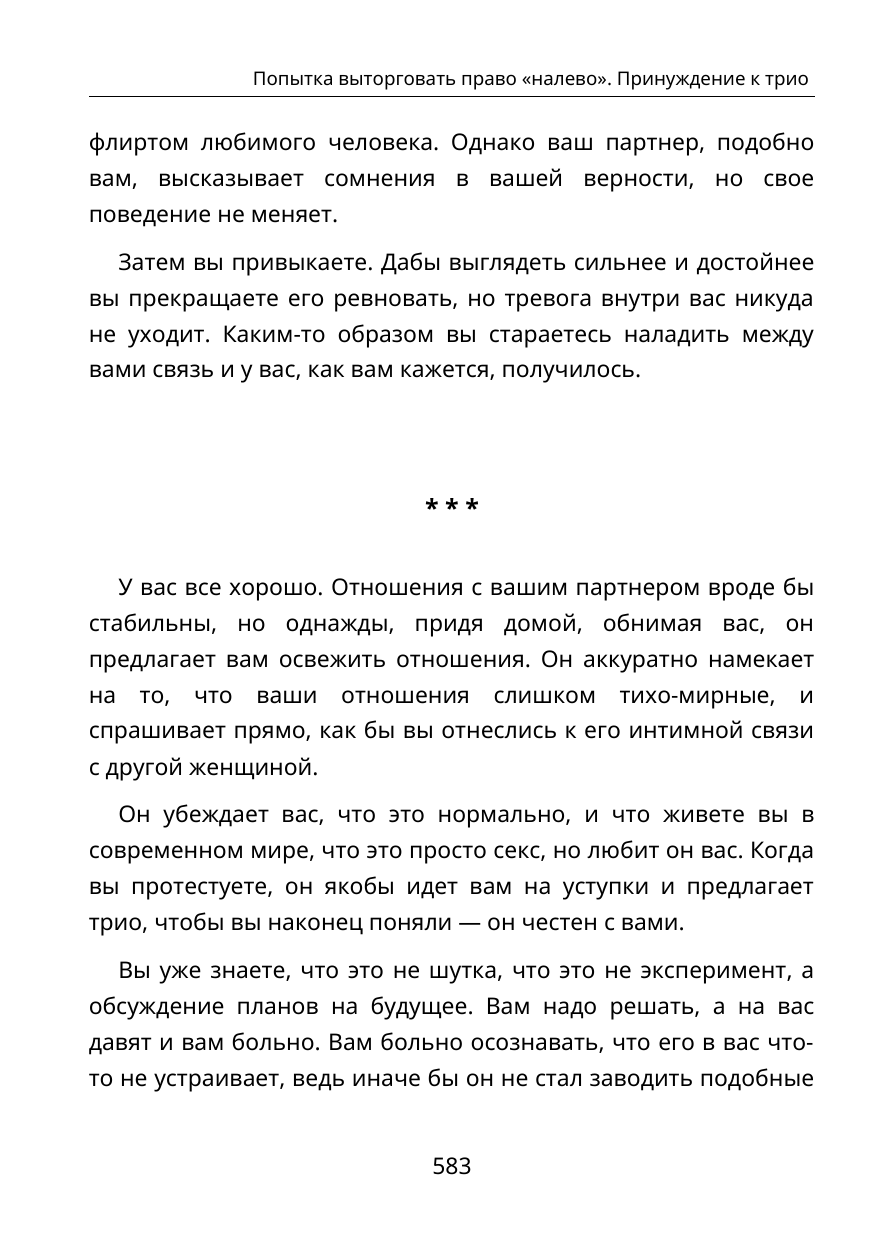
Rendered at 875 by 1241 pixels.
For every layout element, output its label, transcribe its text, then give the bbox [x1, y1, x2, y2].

text Он убеждает вас, что это нормально, и что живете вы в современном мире, что это просто секс, но любит он вас. Когда вы протестуете, он якобы идет вам на уступки и предлагает трио, чтобы вы наконец поняли — он честен с вами. [88, 798, 815, 937]
text У вас все хорошо. Отношения с вашим партнером вроде бы стабильны, но однажды, придя домой, обнимая вас, он предлагает вам освежить отношения. Он аккуратно намекает на то, что ваши отношения слишком тихо-мирные, и спрашивает прямо, как бы вы отнеслись к его интимной связи с другой женщиной. [88, 571, 815, 782]
text флиртом любимого человека. Однако ваш партнер, подобно вам, высказывает сомнения в вашей верности, но свое поведение не меняет. [88, 126, 815, 229]
subtitle * * * [88, 490, 815, 524]
text Вы уже знаете, что это не шутка, что это не эксперимент, а обсуждение планов на будущее. Вам надо решать, а на вас давят и вам больно. Вам больно осознавать, что его в вас что-то не устраивает, ведь иначе бы он не стал заводить подобные [88, 954, 815, 1093]
text Затем вы привыкаете. Дабы выглядеть сильнее и достойнее вы прекращаете его ревновать, но тревога внутри вас никуда не уходит. Каким-то образом вы стараетесь наладить между вами связь и у вас, как вам кажется, получилось. [88, 246, 815, 385]
